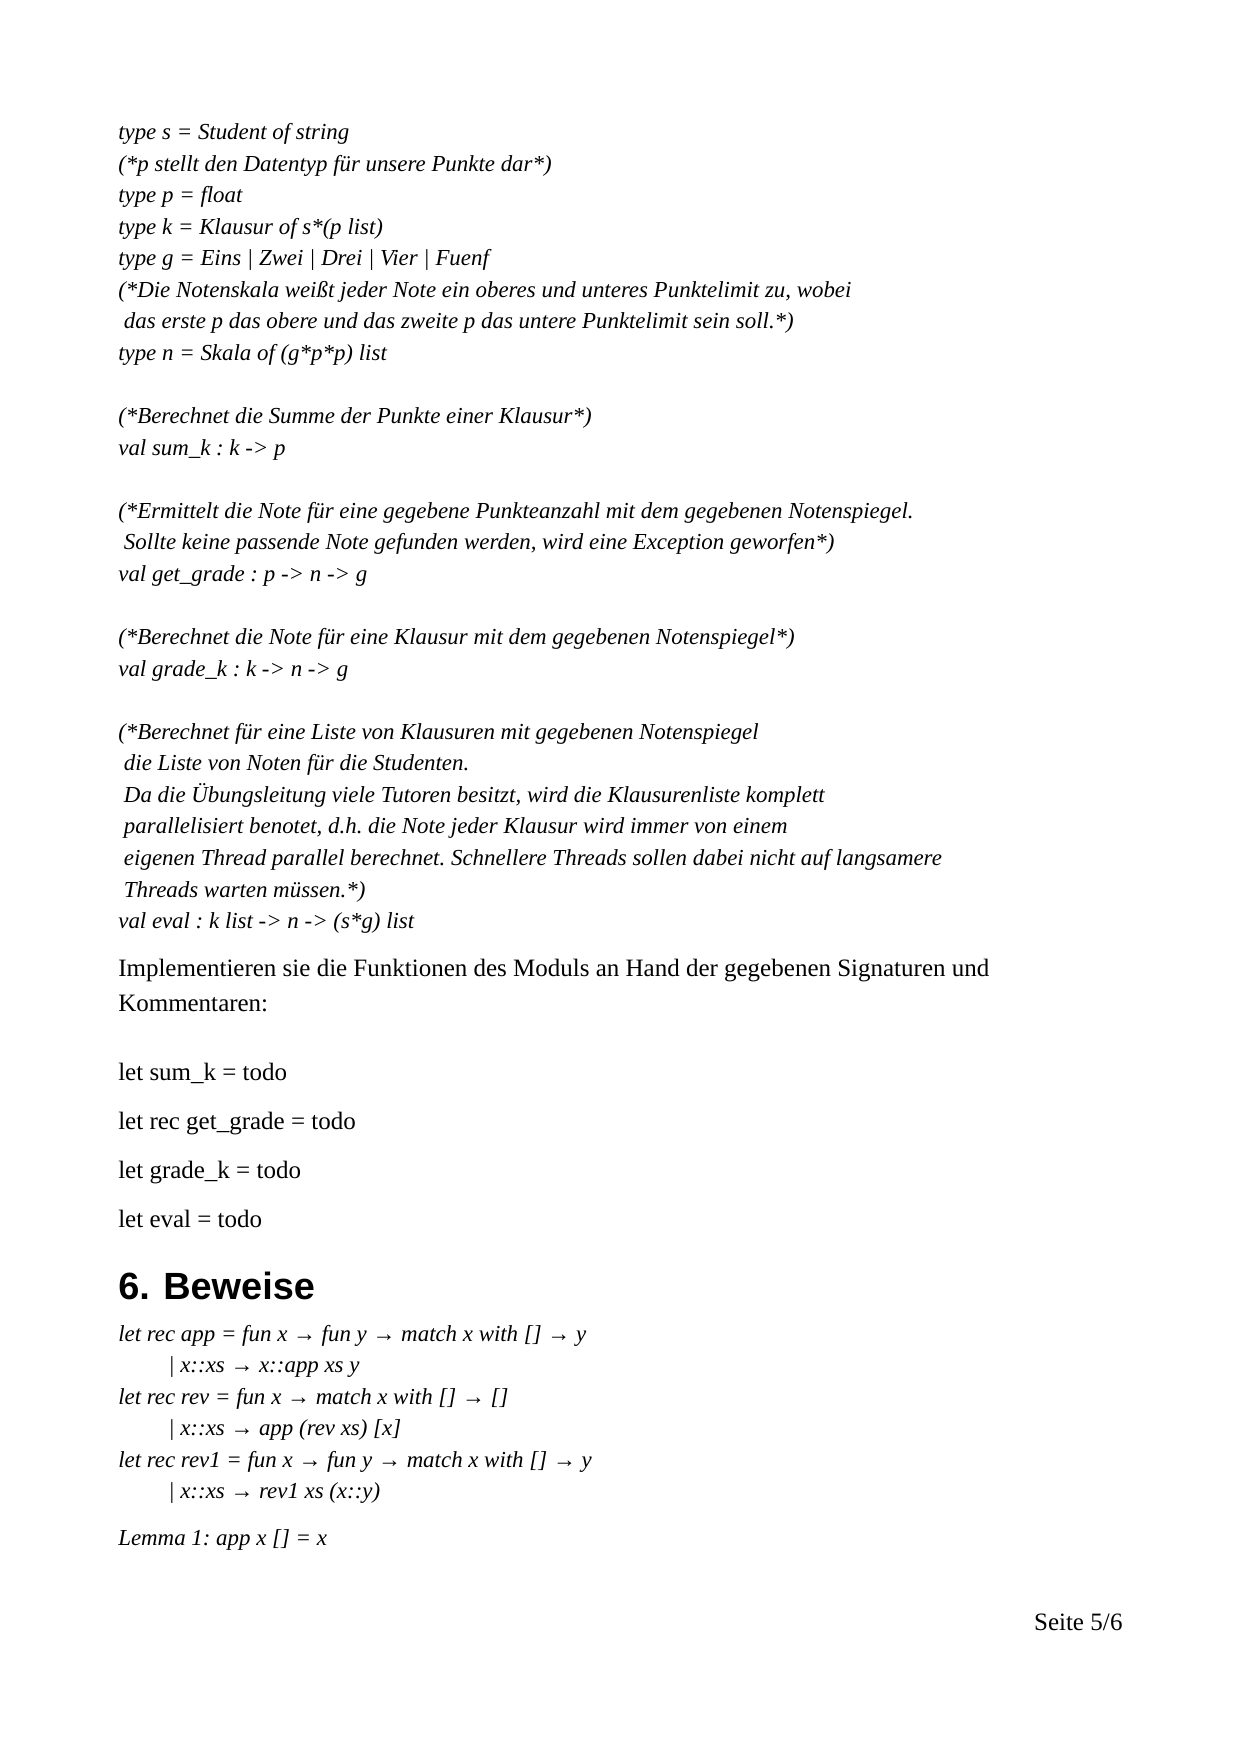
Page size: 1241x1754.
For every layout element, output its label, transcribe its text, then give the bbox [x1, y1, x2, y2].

text Lemma 1: app x [] = x [118, 1523, 1122, 1550]
subtitle Beweise [118, 1263, 1122, 1307]
text let rec app = fun x → fun y → match x with [] → y | x::xs → x::app xs y let rec rev = fun x → match x with [] → [] | x::xs → app (rev xs) [x] let rec rev1 = fun x → fun y → match x with [] → y | x::xs → rev1 xs (x::y) [118, 1319, 1122, 1504]
text type s = Student of string (*p stellt den Datentyp für unsere Punkte dar*) type p = float type k = Klausur of s*(p list) type g = Eins | Zwei | Drei | Vier | Fuenf (*Die Notenskala weißt jeder Note ein oberes und unteres Punktelimit zu, wobei das erste p das obere und das zweite p das untere Punktelimit sein soll.*) type n = Skala of (g*p*p) list (*Berechnet die Summe der Punkte einer Klausur*) val sum_k : k -> p (*Ermittelt die Note für eine gegebene Punkteanzahl mit dem gegebenen Notenspiegel. Sollte keine passende Note gefunden werden, wird eine Exception geworfen*) val get_grade : p -> n -> g (*Berechnet die Note für eine Klausur mit dem gegebenen Notenspiegel*) val grade_k : k -> n -> g (*Berechnet für eine Liste von Klausuren mit gegebenen Notenspiegel die Liste von Noten für die Studenten. Da die Übungsleitung viele Tutoren besitzt, wird die Klausurenliste komplett parallelisiert benotet, d.h. die Note jeder Klausur wird immer von einem eigenen Thread parallel berechnet. Schnellere Threads sollen dabei nicht auf langsamere Threads warten müssen.*) val eval : k list -> n -> (s*g) list [118, 118, 1122, 933]
text let grade_k = todo [118, 1155, 1122, 1184]
text Implementieren sie die Funktionen des Moduls an Hand der gegebenen Signaturen und Kommentaren: let sum_k = todo [118, 953, 1122, 1086]
text let rec get_grade = todo [118, 1106, 1122, 1134]
text let eval = todo [118, 1204, 1122, 1233]
